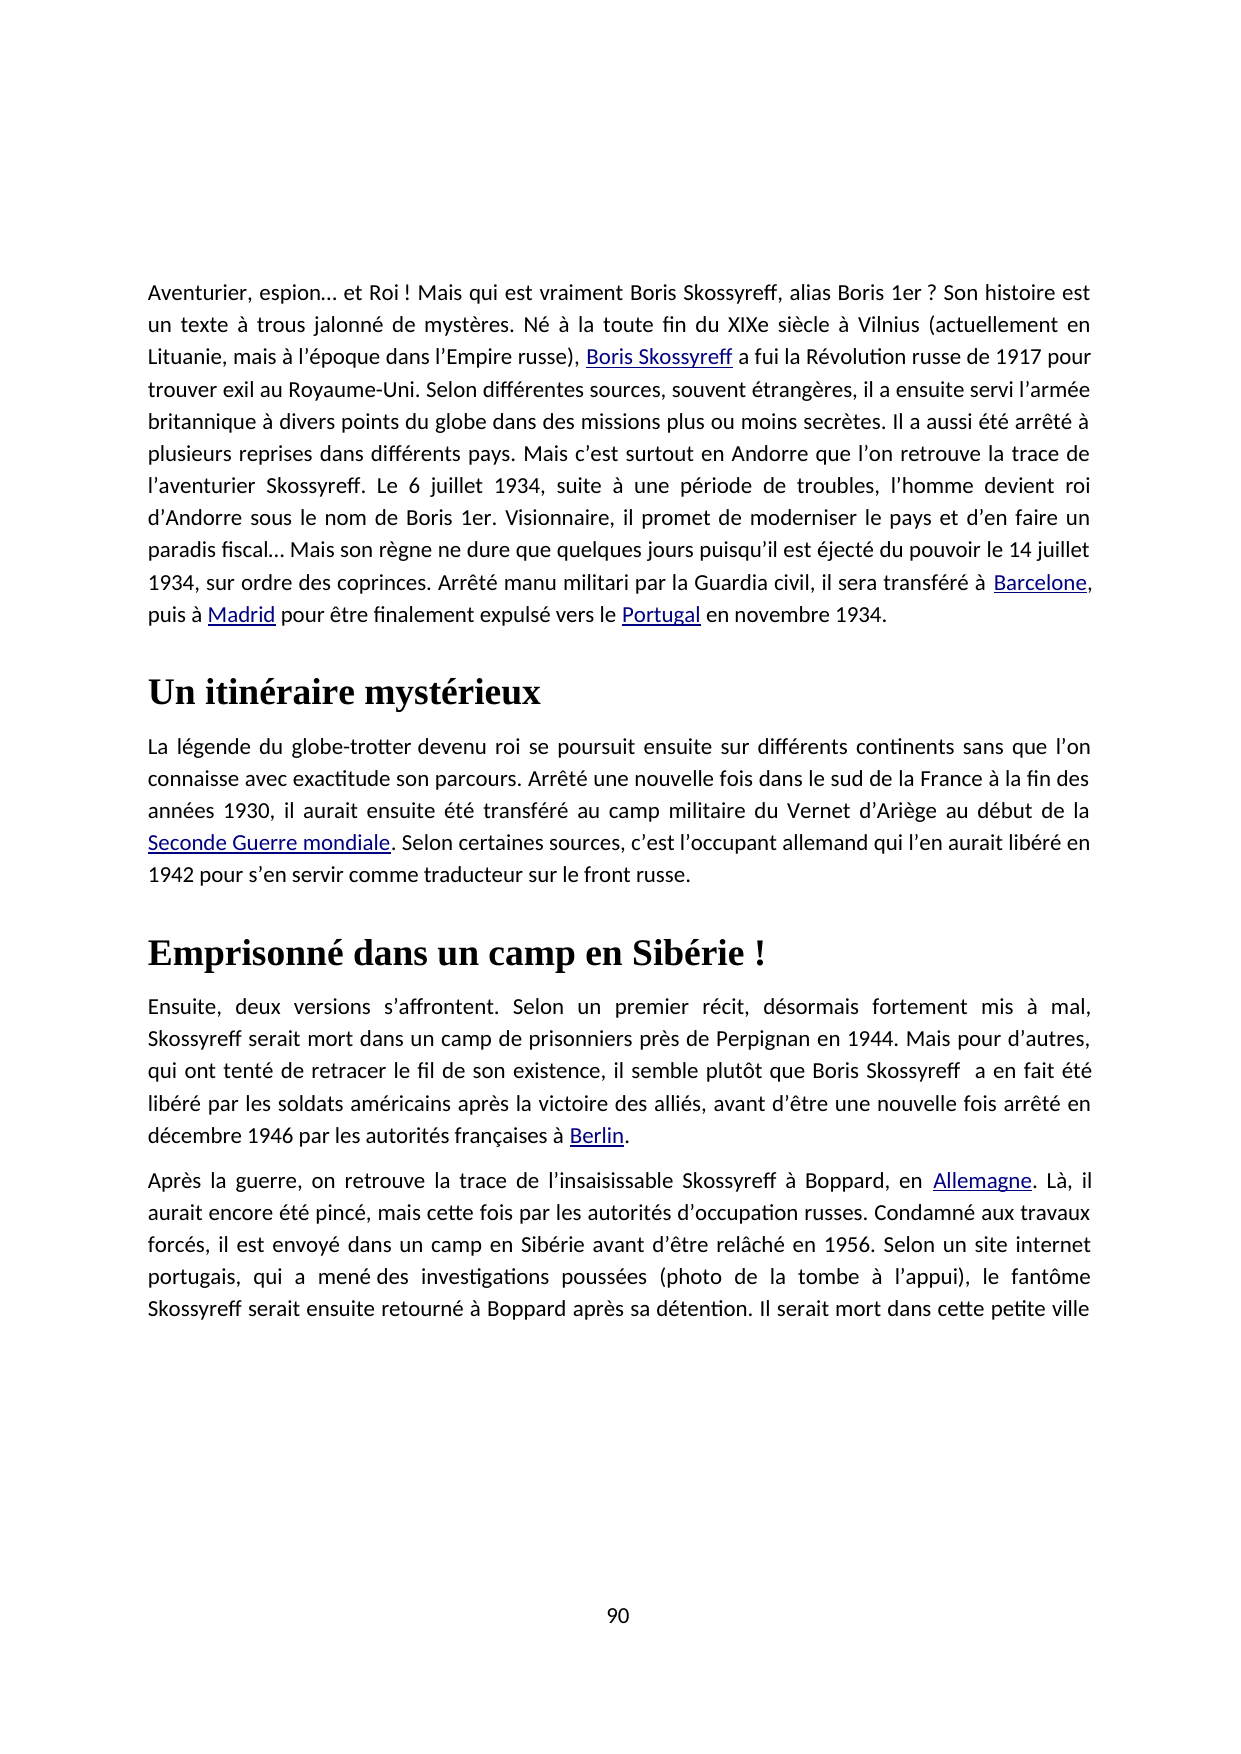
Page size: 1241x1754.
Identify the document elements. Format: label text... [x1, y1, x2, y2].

text Aventurier, espion… et Roi ! Mais qui est vraiment Boris Skossyreff, alias Boris 1er ? Son histoire est un texte à trous jalonné de mystères. Né à la toute fin du XIXe siècle à Vilnius (actuellement en Lituanie, mais à l’époque dans l’Empire russe), Boris Skossyreff a fui la Révolution russe de 1917 pour trouver exil au Royaume-Uni. Selon différentes sources, souvent étrangères, il a ensuite servi l’armée britannique à divers points du globe dans des missions plus ou moins secrètes. Il a aussi été arrêté à plusieurs reprises dans différents pays. Mais c’est surtout en Andorre que l’on retrouve la trace de l’aventurier Skossyreff. Le 6 juillet 1934, suite à une période de troubles, l’homme devient roi d’Andorre sous le nom de Boris 1er. Visionnaire, il promet de moderniser le pays et d’en faire un paradis fiscal… Mais son règne ne dure que quelques jours puisqu’il est éjecté du pouvoir le 14 juillet 1934, sur ordre des coprinces. Arrêté manu militari par la Guardia civil, il sera transféré à Barcelone, puis à Madrid pour être finalement expulsé vers le Portugal en novembre 1934. [148, 278, 1092, 628]
text La légende du globe-trotter devenu roi se poursuit ensuite sur différents continents sans que l’on connaisse avec exactitude son parcours. Arrêté une nouvelle fois dans le sud de la France à la fin des années 1930, il aurait ensuite été transféré au camp militaire du Vernet d’Ariège au début de la Seconde Guerre mondiale. Selon certaines sources, c’est l’occupant allemand qui l’en aurait libéré en 1942 pour s’en servir comme traducteur sur le front russe. [148, 732, 1092, 888]
text Ensuite, deux versions s’affrontent. Selon un premier récit, désormais fortement mis à mal, Skossyreff serait mort dans un camp de prisonniers près de Perpignan en 1944. Mais pour d’autres, qui ont tenté de retracer le fil de son existence, il semble plutôt que Boris Skossyreff a en fait été libéré par les soldats américains après la victoire des alliés, avant d’être une nouvelle fois arrêté en décembre 1946 par les autorités françaises à Berlin. [148, 992, 1092, 1149]
text Après la guerre, on retrouve la trace de l’insaisissable Skossyreff à Boppard, en Allemagne. Là, il aurait encore été pincé, mais cette fois par les autorités d’occupation russes. Condamné aux travaux forcés, il est envoyé dans un camp en Sibérie avant d’être relâché en 1956. Selon un site internet portugais, qui a mené des investigations poussées (photo de la tombe à l’appui), le fantôme Skossyreff serait ensuite retourné à Boppard après sa détention. Il serait mort dans cette petite ville [148, 1166, 1092, 1322]
subtitle Un itinéraire mystérieux [148, 670, 1092, 713]
subtitle Emprisonné dans un camp en Sibérie ! [148, 930, 1092, 973]
